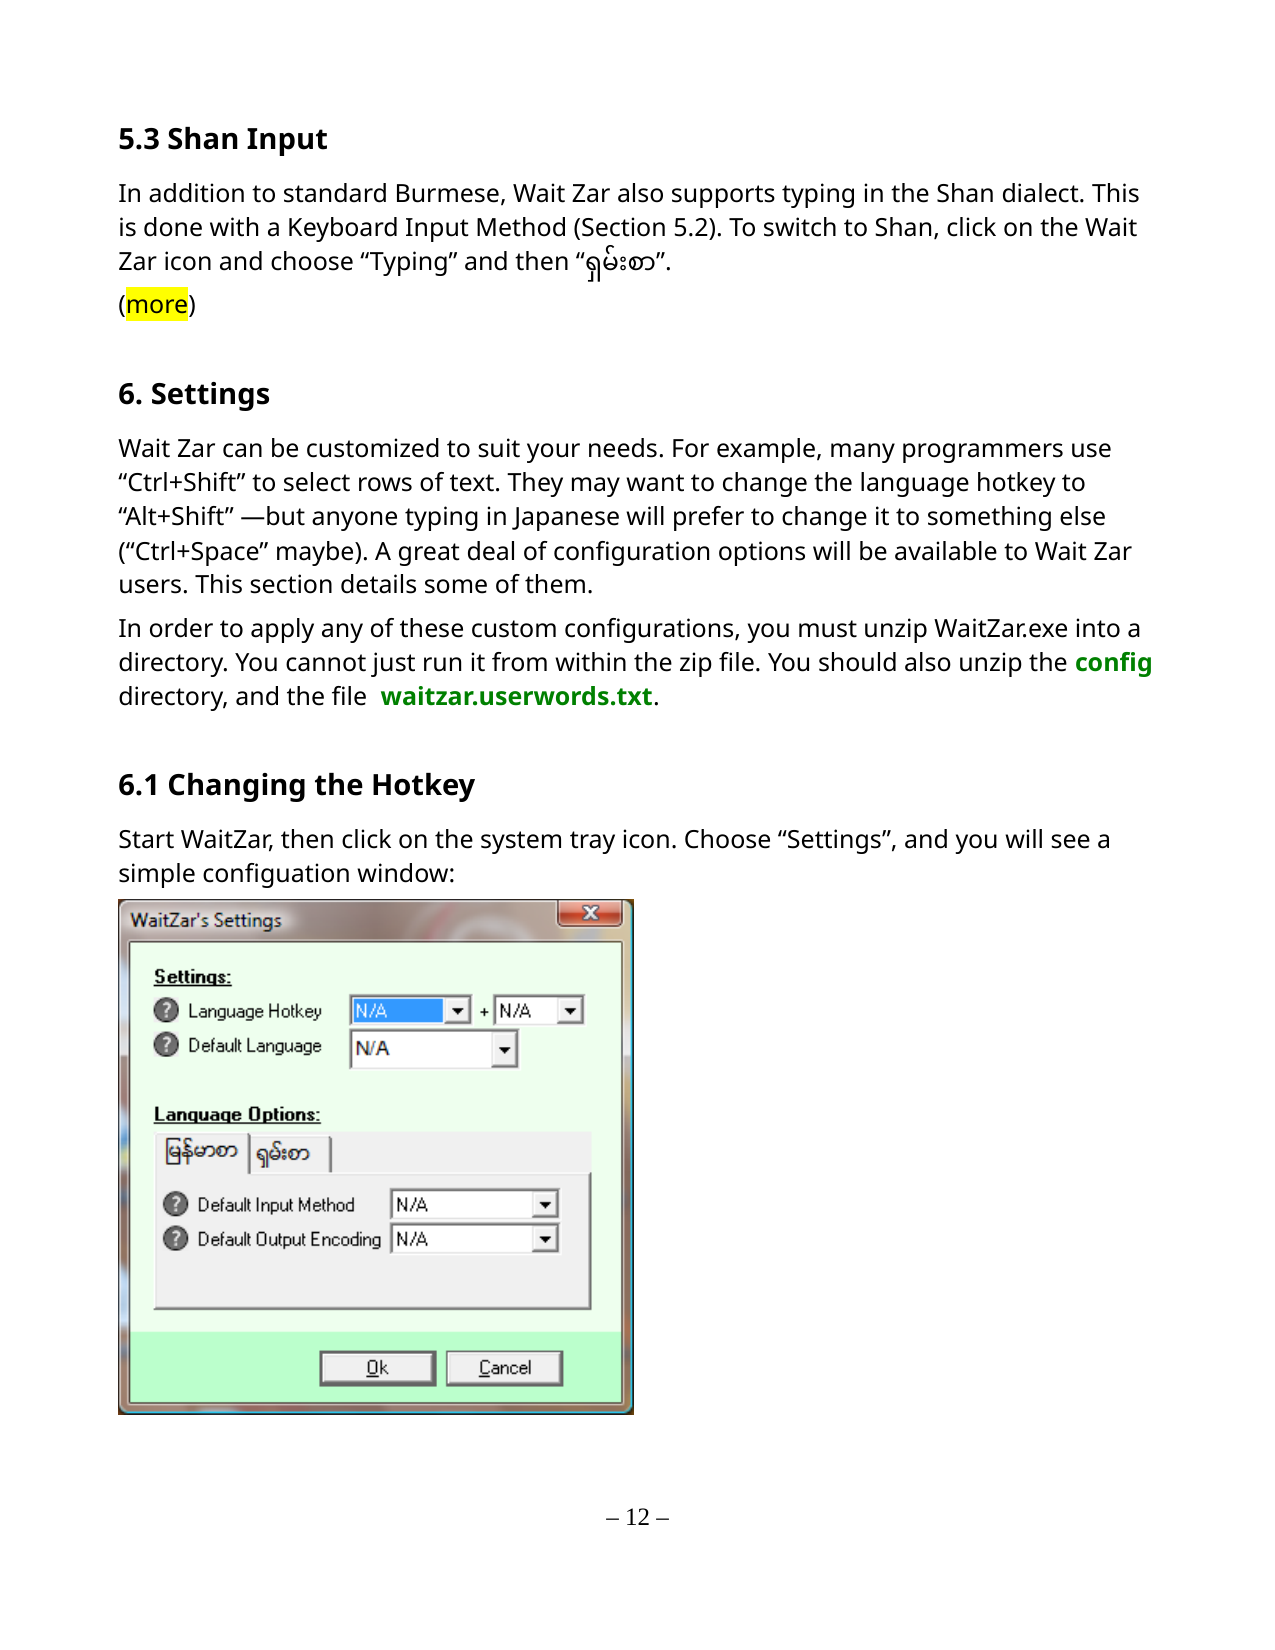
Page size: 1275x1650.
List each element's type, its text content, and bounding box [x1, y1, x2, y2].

picture [118, 899, 634, 1415]
subtitle 6. Settings [118, 373, 1157, 413]
text (more) [118, 287, 1157, 321]
text Wait Zar can be customized to suit your needs. For example, many programmers use “Ctrl+Shift” to select rows of text. They may want to change the language hotkey to “Alt+Shift” —but anyone typing in Japanese will prefer to change it to something else (“Ctrl+Space” maybe). A great deal of configuration options will be available to Wait Zar users. This section details some of them. [118, 431, 1157, 601]
text In addition to standard Burmese, Wait Zar also supports typing in the Shan dialect. This is done with a Keyboard Input Method (Section 5.2). To switch to Shan, click on the Wait Zar icon and choose “Typing” and then “ရှမ်းစာ”. [118, 176, 1157, 278]
subtitle 6.1 Changing the Hotkey [118, 764, 1157, 804]
subtitle 5.3 Shan Input [118, 118, 1157, 158]
text Start WaitZar, then click on the system tray icon. Choose “Settings”, and you will see a simple configuation window: [118, 822, 1157, 890]
text In order to apply any of these custom configurations, you must unzip WaitZar.exe into a directory. You cannot just run it from within the zip file. You should also unzip the config directory, and the file waitzar.userwords.txt. [118, 610, 1157, 712]
